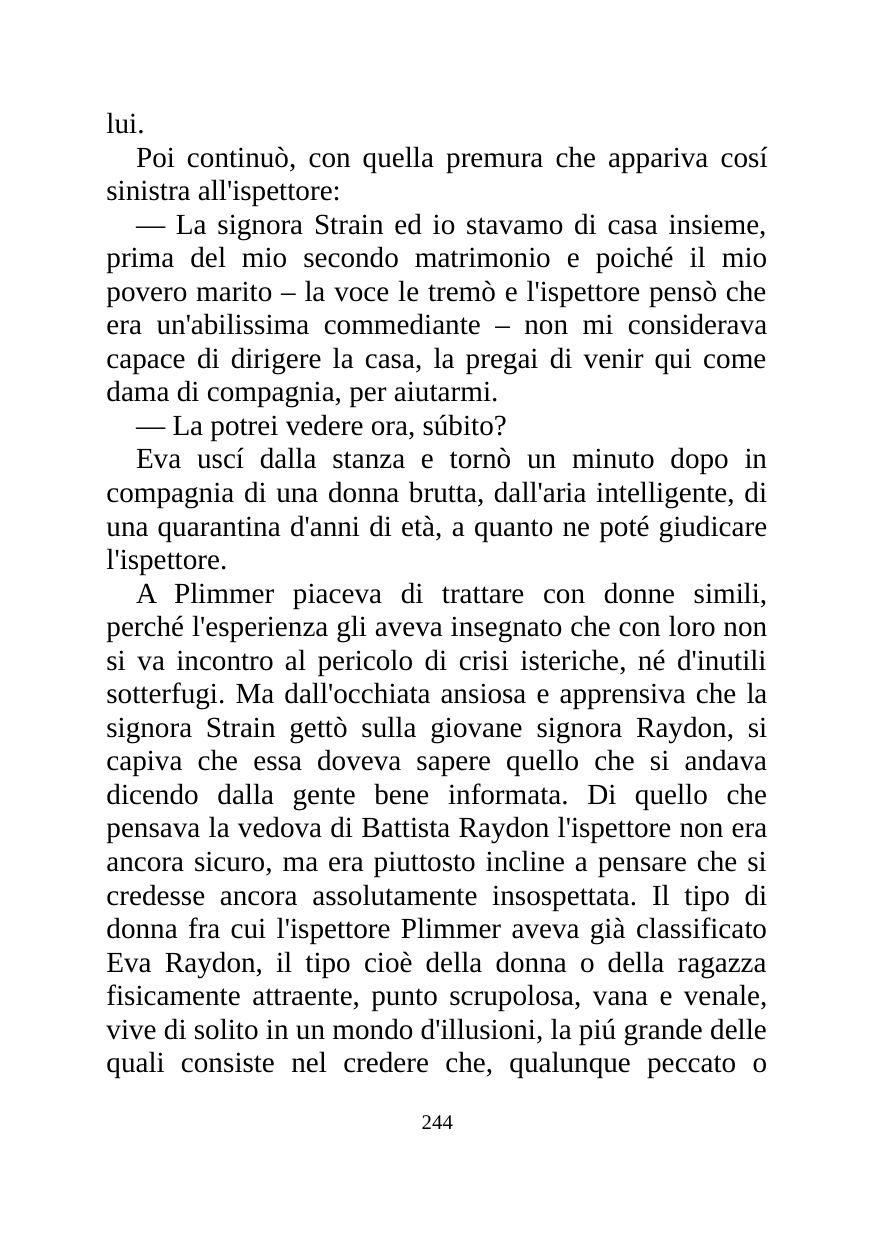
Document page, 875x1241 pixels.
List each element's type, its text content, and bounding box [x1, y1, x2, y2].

text lui. [106, 106, 768, 140]
text — La potrei vedere ora, súbito? [106, 408, 768, 442]
text Eva uscí dalla stanza e tornò un minuto dopo in compagnia di una donna brutta, dall'aria intelligente, di una quarantina d'anni di età, a quanto ne poté giudicare l'ispettore. [106, 442, 768, 576]
text Poi continuò, con quella premura che appariva cosí sinistra all'ispettore: [106, 140, 768, 207]
text — La signora Strain ed io stavamo di casa insieme, prima del mio secondo matrimonio e poiché il mio povero marito – la voce le tremò e l'ispettore pensò che era un'abilissima commediante – non mi considerava capace di dirigere la casa, la pregai di venir qui come dama di compagnia, per aiutarmi. [106, 207, 768, 408]
text A Plimmer piaceva di trattare con donne simili, perché l'esperienza gli aveva insegnato che con loro non si va incontro al pericolo di crisi isteriche, né d'inutili sotterfugi. Ma dall'occhiata ansiosa e apprensiva che la signora Strain gettò sulla giovane signora Raydon, si capiva che essa doveva sapere quello che si andava dicendo dalla gente bene informata. Di quello che pensava la vedova di Battista Raydon l'ispettore non era ancora sicuro, ma era piuttosto incline a pensare che si credesse ancora assolutamente insospettata. Il tipo di donna fra cui l'ispettore Plimmer aveva già classificato Eva Raydon, il tipo cioè della donna o della ragazza fisicamente attraente, punto scrupolosa, vana e venale, vive di solito in un mondo d'illusioni, la piú grande delle quali consiste nel credere che, qualunque peccato o [106, 576, 768, 1079]
